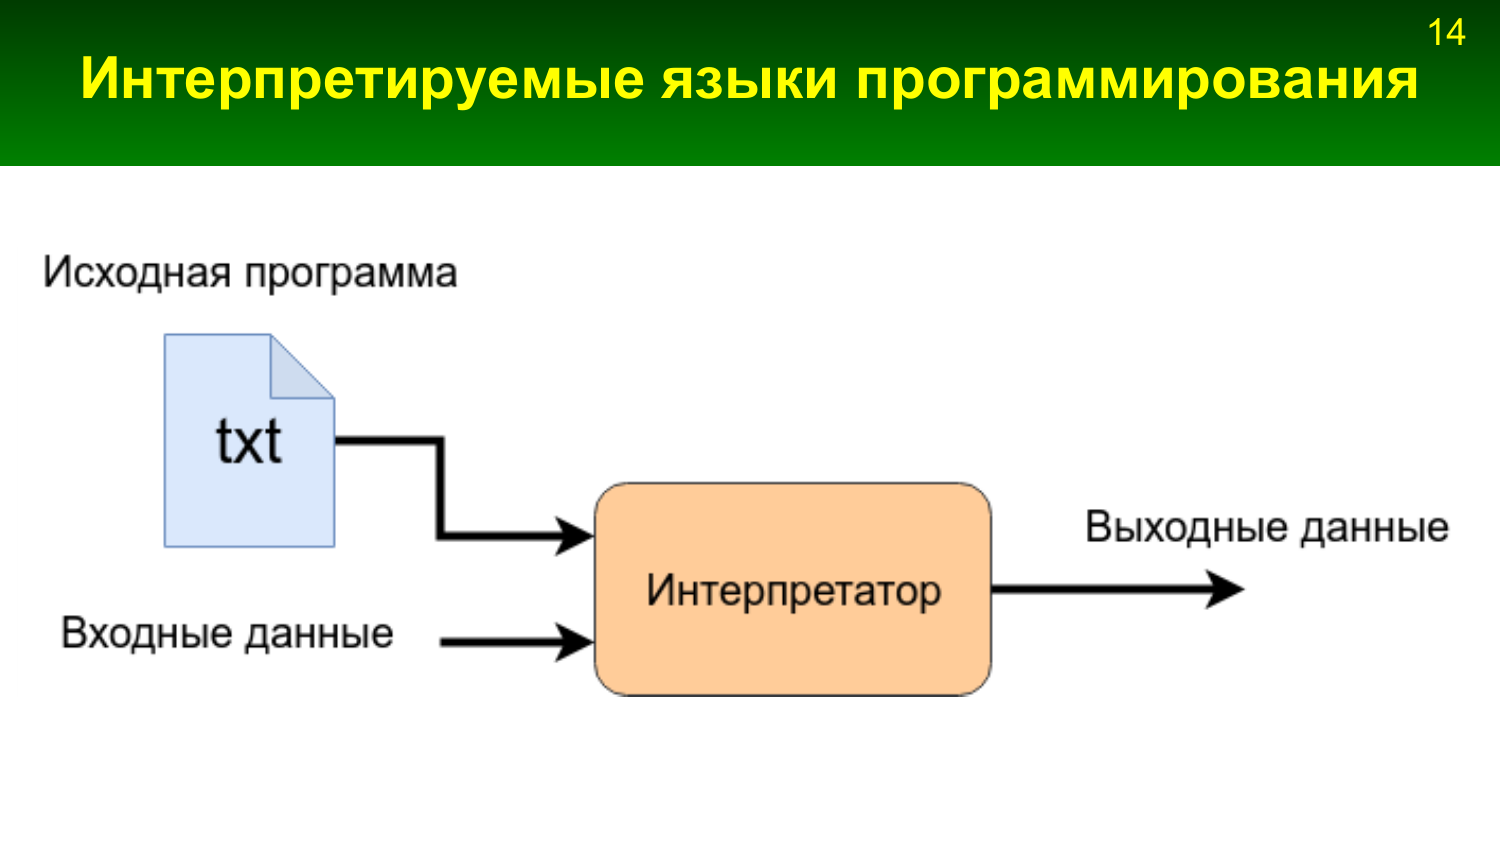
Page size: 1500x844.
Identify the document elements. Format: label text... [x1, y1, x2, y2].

picture [16, 247, 1480, 697]
title Интерпретируемые языки программирования [23, 19, 1477, 130]
